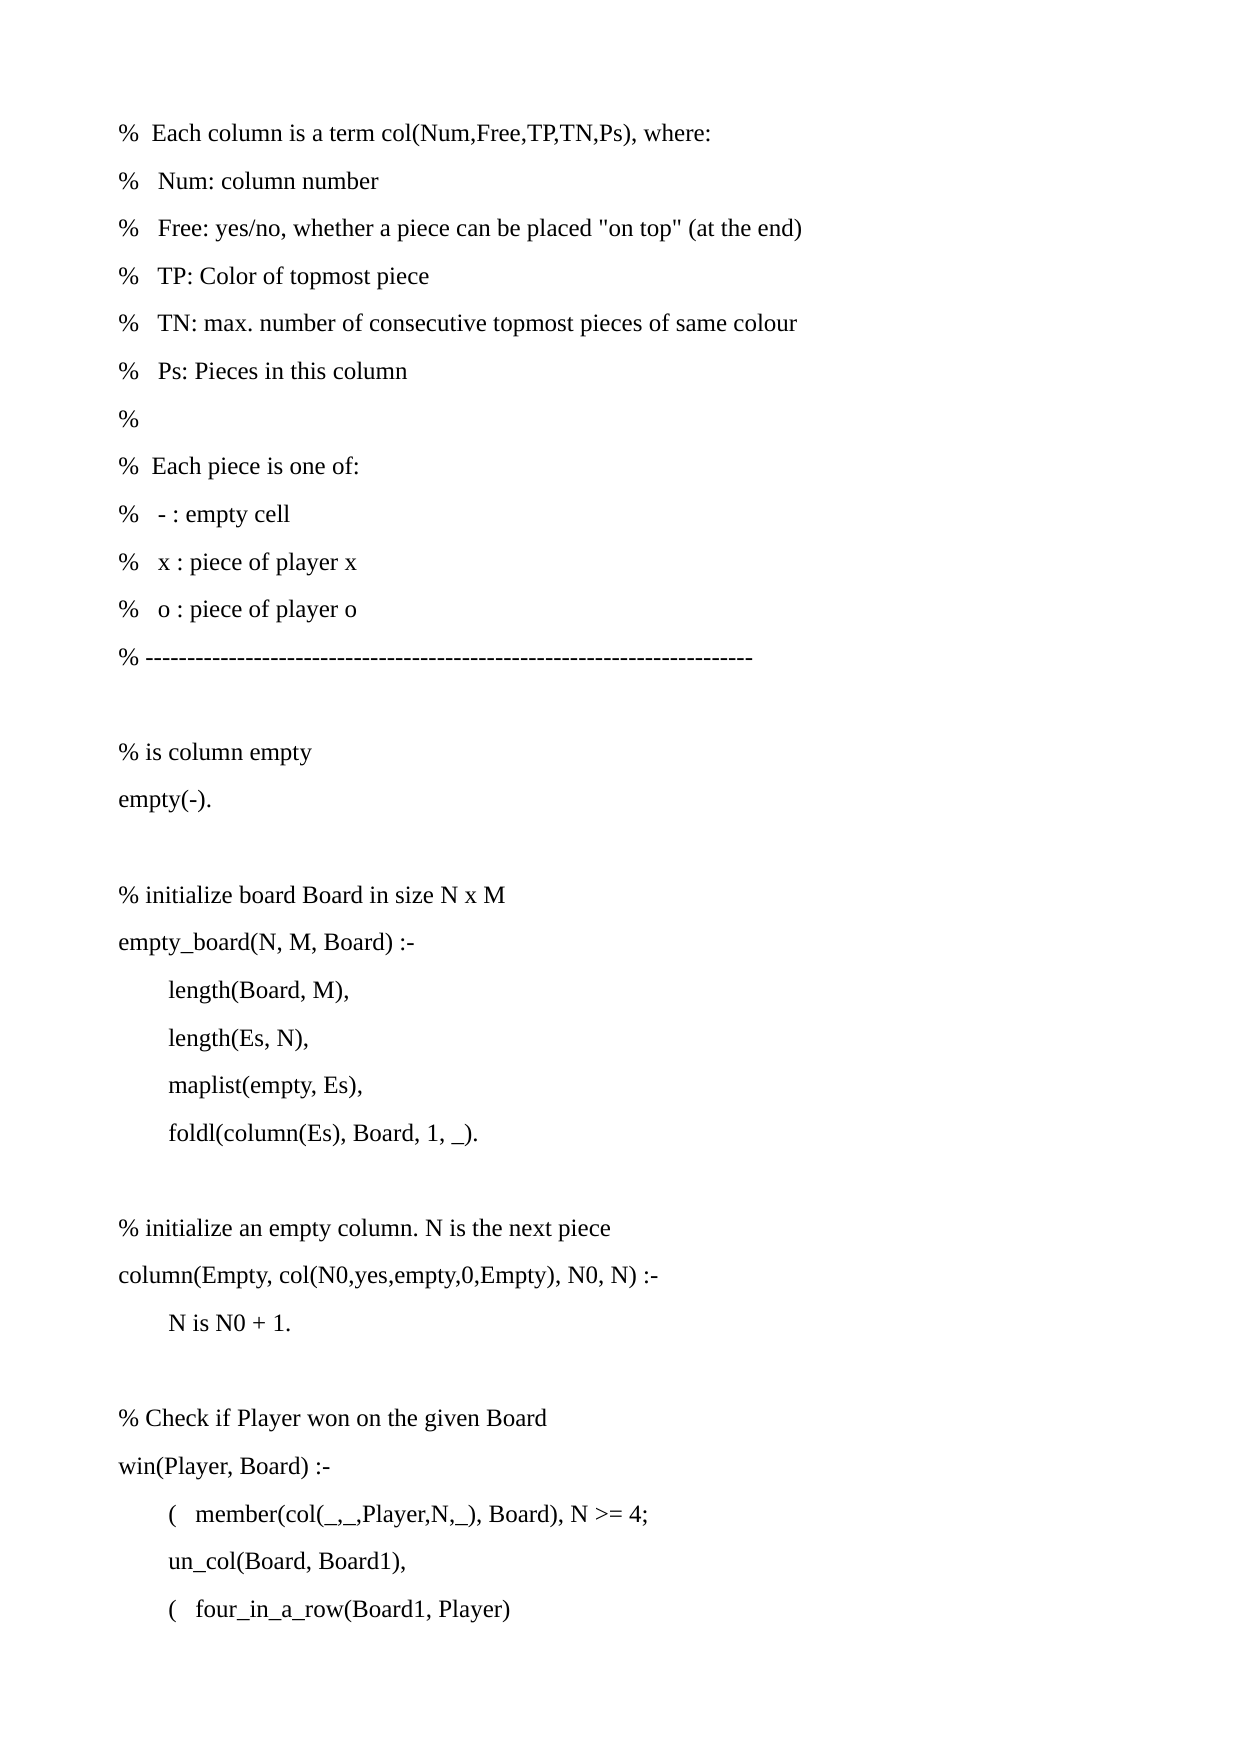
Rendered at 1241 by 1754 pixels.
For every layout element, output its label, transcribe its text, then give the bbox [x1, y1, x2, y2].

text % - : empty cell [118, 499, 1122, 528]
text % TP: Color of topmost piece [118, 261, 1122, 290]
text % Check if Player won on the given Board [118, 1403, 1122, 1432]
text foldl(column(Es), Board, 1, _). [118, 1118, 1122, 1147]
text % o : piece of player o [118, 594, 1122, 623]
text % Each piece is one of: [118, 451, 1122, 480]
text un_col(Board, Board1), [118, 1546, 1122, 1575]
text column(Empty, col(N0,yes,empty,0,Empty), N0, N) :- [118, 1261, 1122, 1289]
text win(Player, Board) :- [118, 1451, 1122, 1480]
text % [118, 404, 1122, 432]
text empty_board(N, M, Board) :- [118, 927, 1122, 956]
text ( four_in_a_row(Board1, Player) [118, 1594, 1122, 1623]
text % Ps: Pieces in this column [118, 356, 1122, 385]
text N is N0 + 1. [118, 1308, 1122, 1337]
text % Free: yes/no, whether a piece can be placed "on top" (at the end) [118, 213, 1122, 242]
text % initialize an empty column. N is the next piece [118, 1213, 1122, 1242]
text % initialize board Board in size N x M [118, 880, 1122, 908]
text % Each column is a term col(Num,Free,TP,TN,Ps), where: [118, 118, 1122, 147]
text length(Board, M), [118, 975, 1122, 1004]
text % is column empty [118, 737, 1122, 766]
text % ------------------------------------------------------------------------- [118, 642, 1122, 671]
text % x : piece of player x [118, 547, 1122, 575]
text maplist(empty, Es), [118, 1070, 1122, 1099]
text % Num: column number [118, 166, 1122, 194]
text length(Es, N), [118, 1023, 1122, 1051]
text ( member(col(_,_,Player,N,_), Board), N >= 4; [118, 1499, 1122, 1527]
text % TN: max. number of consecutive topmost pieces of same colour [118, 308, 1122, 337]
text empty(-). [118, 784, 1122, 813]
